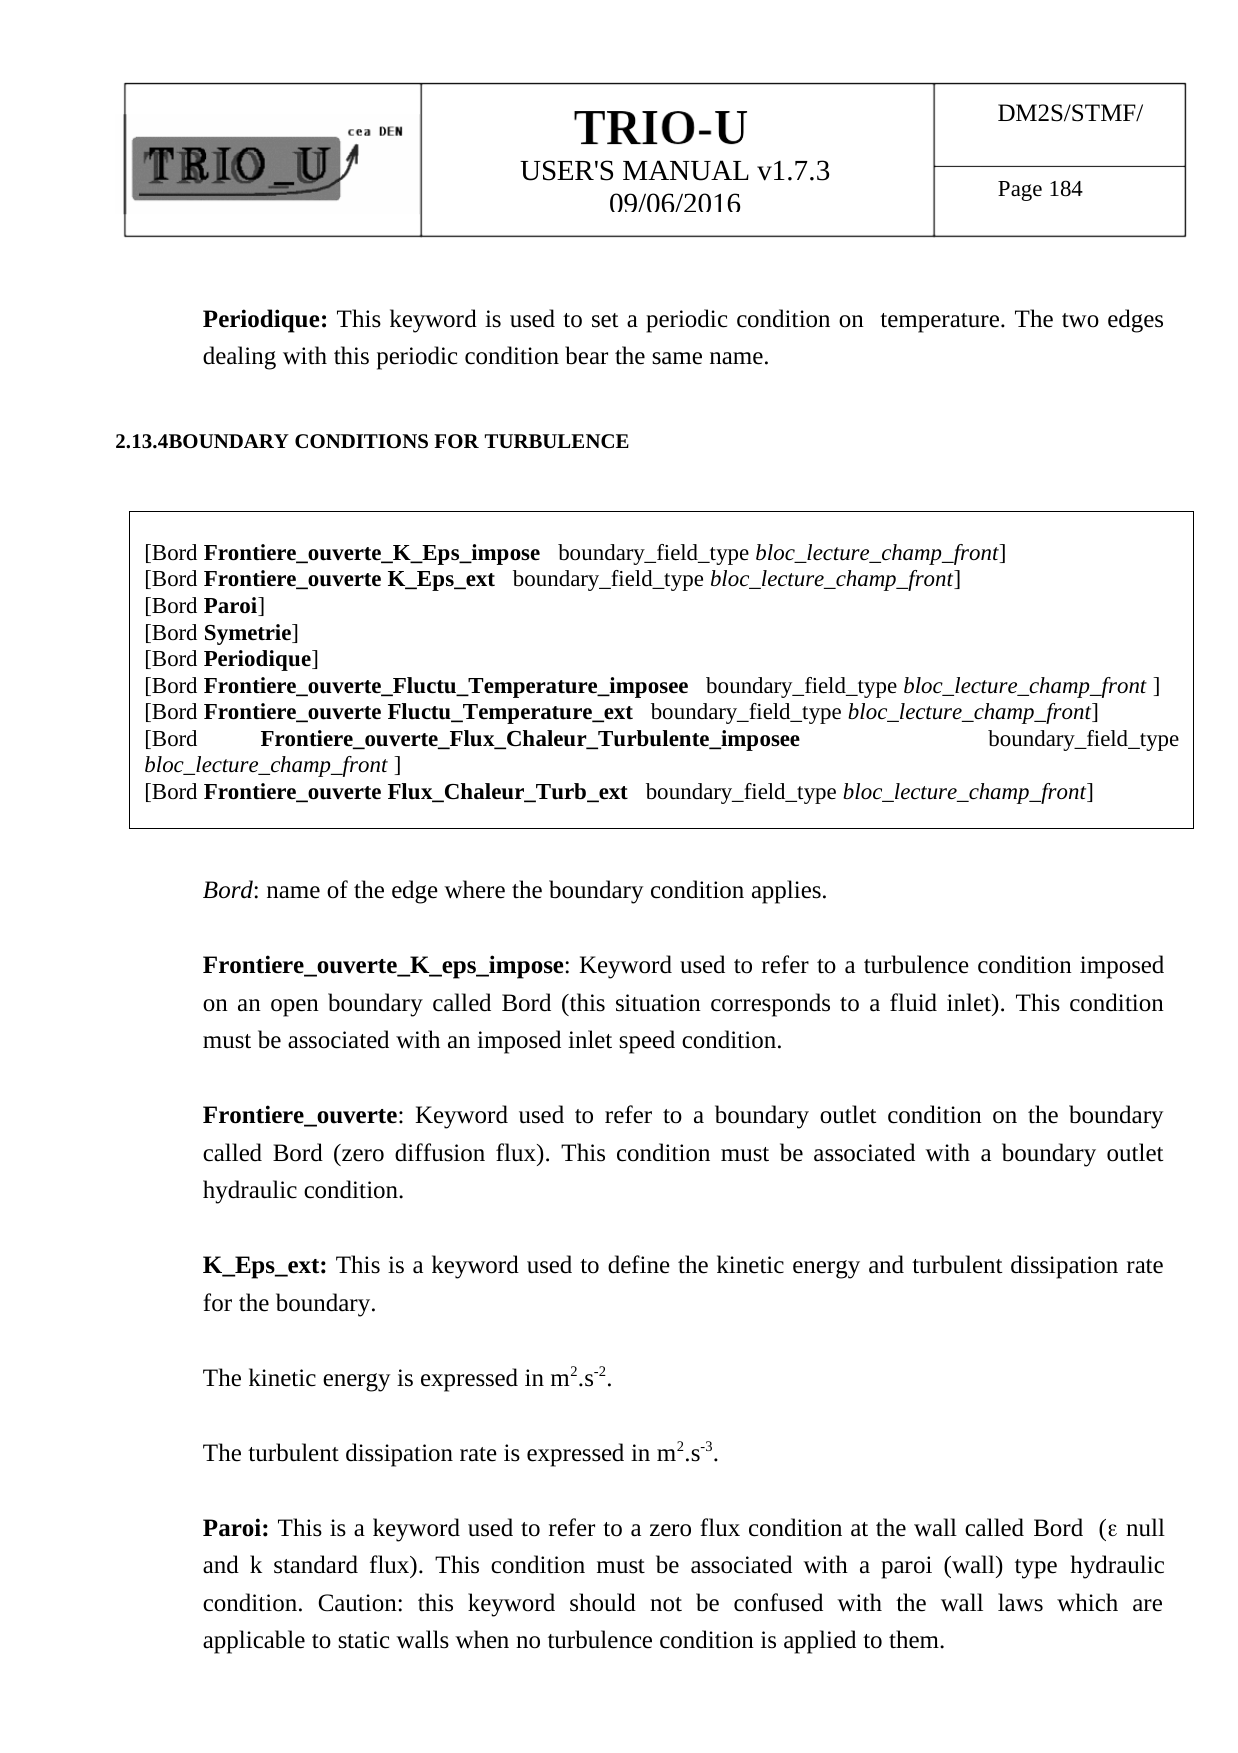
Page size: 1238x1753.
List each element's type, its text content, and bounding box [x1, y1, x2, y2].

text The turbulent dissipation rate is expressed in m2.s-3. [203, 1429, 1165, 1467]
text K_Eps_ext: This is a keyword used to define the kinetic energy and turbulent dissipation rate for the boundary. [203, 1242, 1165, 1317]
subtitle BOUNDARY CONDITIONS FOR TURBULENCE [115, 429, 1164, 453]
text Frontiere_ouverte: Keyword used to refer to a boundary outlet condition on the boundary called Bord (zero diffusion flux). This condition must be associated with a boundary outlet hydraulic condition. [203, 1092, 1165, 1204]
text Frontiere_ouverte_K_eps_impose: Keyword used to refer to a turbulence condition imposed on an open boundary called Bord (this situation corresponds to a fluid inlet). This condition must be associated with an imposed inlet speed condition. [203, 942, 1165, 1054]
table_header [Bord Frontiere_ouverte_K_Eps_impose boundary_field_type bloc_lecture_champ_front] [Bord Frontiere_ouverte K_Eps_ext boundary_field_type bloc_lecture_champ_front] [Bord Paroi] [Bord Symetrie] [Bord Periodique] [Bord Frontiere_ouverte_Fluctu_Temperature_imposee boundary_field_type bloc_lecture_champ_front ] [Bord Frontiere_ouverte Fluctu_Temperature_ext boundary_field_type bloc_lecture_champ_front] [Bord Frontiere_ouverte_Flux_Chaleur_Turbulente_imposee boundary_field_type bloc_lecture_champ_front ] [Bord Frontiere_ouverte Flux_Chaleur_Turb_ext boundary_field_type bloc_lecture_champ_front] [130, 512, 1193, 828]
text Paroi: This is a keyword used to refer to a zero flux condition at the wall called Bord ( null and k standard flux). This condition must be associated with a paroi (wall) type hydraulic condition. Caution: this keyword should not be confused with the wall laws which are applicable to static walls when no turbulence condition is applied to them. [203, 1504, 1165, 1654]
text Bord: name of the edge where the boundary condition applies. [203, 867, 1165, 904]
text The kinetic energy is expressed in m2.s-2. [203, 1354, 1165, 1392]
text Periodique: This keyword is used to set a periodic condition on temperature. The two edges dealing with this periodic condition bear the same name. [203, 295, 1165, 370]
